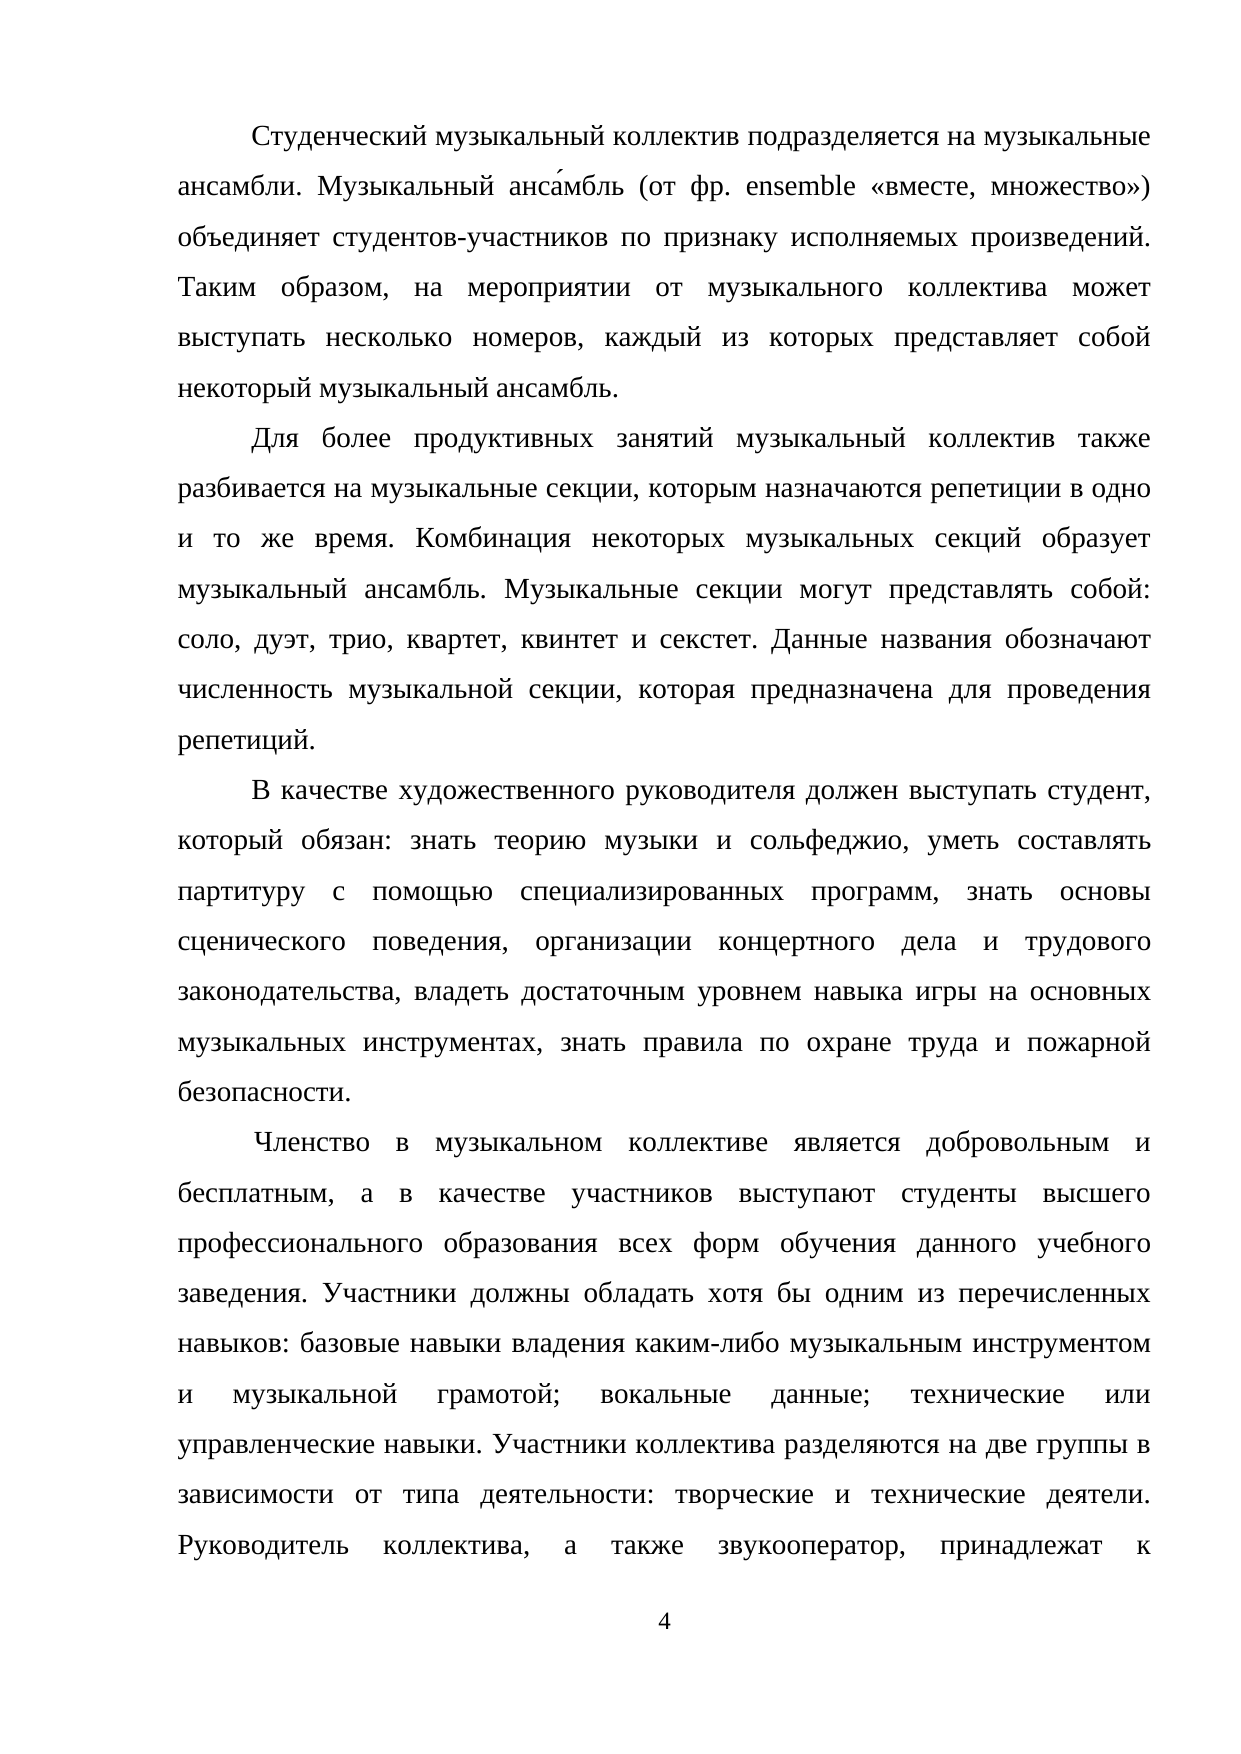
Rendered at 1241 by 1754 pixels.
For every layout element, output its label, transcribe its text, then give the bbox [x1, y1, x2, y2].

text В качестве художественного руководителя должен выступать студент, который обязан: знать теорию музыки и сольфеджио, уметь составлять партитуру с помощью специализированных программ, знать основы сценического поведения, организации концертного дела и трудового законодательства, владеть достаточным уровнем навыка игры на основных музыкальных инструментах, знать правила по охране труда и пожарной безопасности. [177, 772, 1152, 1108]
text Студенческий музыкальный коллектив подразделяется на музыкальные ансамбли. Музыкальный анса́мбль (от фр. ensemble «вместе, множество») объединяет студентов-участников по признаку исполняемых произведений. Таким образом, на мероприятии от музыкального коллектива может выступать несколько номеров, каждый из которых представляет собой некоторый музыкальный ансамбль. [177, 118, 1152, 403]
text Для более продуктивных занятий музыкальный коллектив также разбивается на музыкальные секции, которым назначаются репетиции в одно и то же время. Комбинация некоторых музыкальных секций образует музыкальный ансамбль. Музыкальные секции могут представлять собой: соло, дуэт, трио, квартет, квинтет и секстет. Данные названия обозначают численность музыкальной секции, которая предназначена для проведения репетиций. [177, 420, 1152, 755]
text Членство в музыкальном коллективе является добровольным и бесплатным, а в качестве участников выступают студенты высшего профессионального образования всех форм обучения данного учебного заведения. Участники должны обладать хотя бы одним из перечисленных навыков: базовые навыки владения каким-либо музыкальным инструментом и музыкальной грамотой; вокальные данные; технические или управленческие навыки. Участники коллектива разделяются на две группы в зависимости от типа деятельности: творческие и технические деятели. Руководитель коллектива, а также звукооператор, принадлежат к [177, 1124, 1152, 1560]
